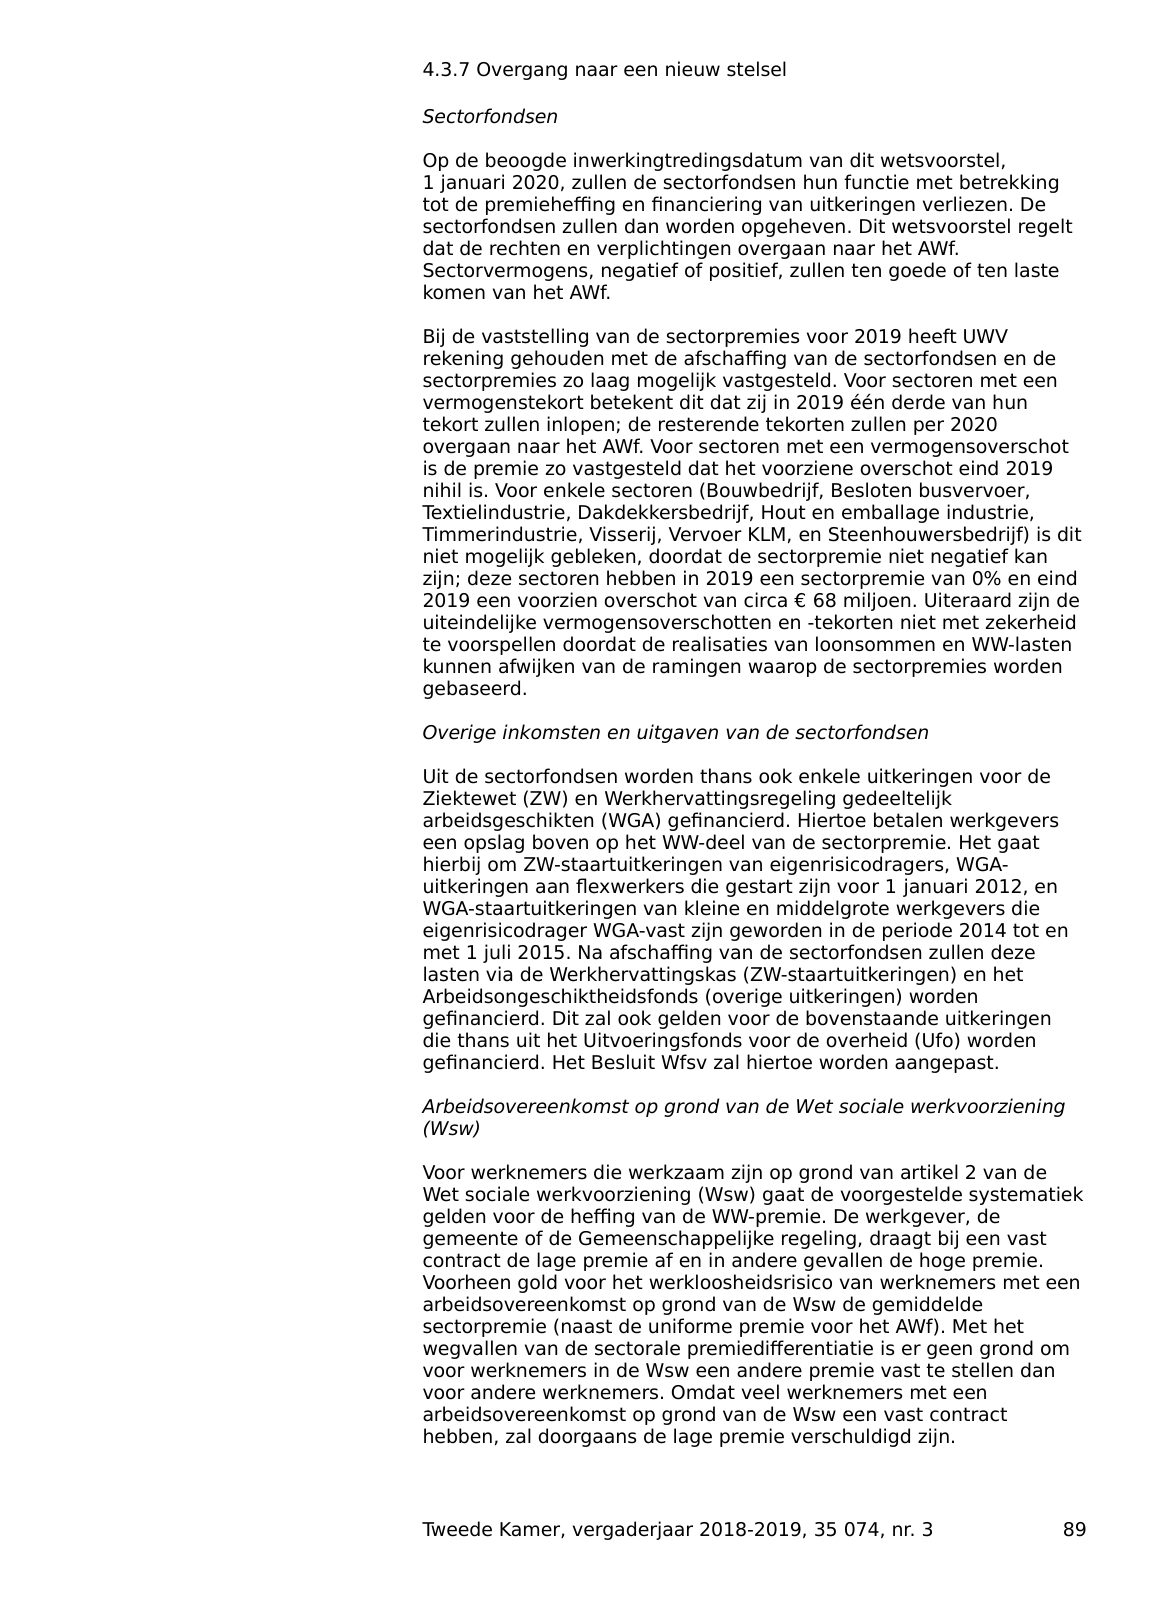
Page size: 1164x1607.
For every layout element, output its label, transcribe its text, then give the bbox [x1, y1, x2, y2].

subtitle 4.3.7 Overgang naar een nieuw stelsel [422, 59, 1087, 81]
subtitle Arbeidsovereenkomst op grond van de Wet sociale werkvoorziening (Wsw) [422, 1096, 1087, 1140]
subtitle Sectorfondsen [422, 106, 1087, 128]
text Uit de sectorfondsen worden thans ook enkele uitkeringen voor de Ziektewet (ZW) en Werkhervattingsregeling gedeeltelijk arbeidsgeschikten (WGA) gefinancierd. Hiertoe betalen werkgevers een opslag boven op het WW-deel van de sectorpremie. Het gaat hierbij om ZW-staartuitkeringen van eigenrisicodragers, WGA-uitkeringen aan flexwerkers die gestart zijn voor 1 januari 2012, en WGA-staartuitkeringen van kleine en middelgrote werkgevers die eigenrisicodrager WGA-vast zijn geworden in de periode 2014 tot en met 1 juli 2015. Na afschaffing van de sectorfondsen zullen deze lasten via de Werkhervattingskas (ZW-staartuitkeringen) en het Arbeidsongeschiktheidsfonds (overige uitkeringen) worden gefinancierd. Dit zal ook gelden voor de bovenstaande uitkeringen die thans uit het Uitvoeringsfonds voor de overheid (Ufo) worden gefinancierd. Het Besluit Wfsv zal hiertoe worden aangepast. [422, 766, 1087, 1074]
subtitle Overige inkomsten en uitgaven van de sectorfondsen [422, 722, 1087, 744]
text Bij de vaststelling van de sectorpremies voor 2019 heeft UWV rekening gehouden met de afschaffing van de sectorfondsen en de sectorpremies zo laag mogelijk vastgesteld. Voor sectoren met een vermogenstekort betekent dit dat zij in 2019 één derde van hun tekort zullen inlopen; de resterende tekorten zullen per 2020 overgaan naar het AWf. Voor sectoren met een vermogensoverschot is de premie zo vastgesteld dat het voorziene overschot eind 2019 nihil is. Voor enkele sectoren (Bouwbedrijf, Besloten busvervoer, Textielindustrie, Dakdekkersbedrijf, Hout en emballage industrie, Timmerindustrie, Visserij, Vervoer KLM, en Steenhouwersbedrijf) is dit niet mogelijk gebleken, doordat de sectorpremie niet negatief kan zijn; deze sectoren hebben in 2019 een sectorpremie van 0% en eind 2019 een voorzien overschot van circa € 68 miljoen. Uiteraard zijn de uiteindelijke vermogensoverschotten en -tekorten niet met zekerheid te voorspellen doordat de realisaties van loonsommen en WW-lasten kunnen afwijken van de ramingen waarop de sectorpremies worden gebaseerd. [422, 326, 1087, 700]
text Voor werknemers die werkzaam zijn op grond van artikel 2 van de Wet sociale werkvoorziening (Wsw) gaat de voorgestelde systematiek gelden voor de heffing van de WW-premie. De werkgever, de gemeente of de Gemeenschappelijke regeling, draagt bij een vast contract de lage premie af en in andere gevallen de hoge premie. Voorheen gold voor het werkloosheidsrisico van werknemers met een arbeidsovereenkomst op grond van de Wsw de gemiddelde sectorpremie (naast de uniforme premie voor het AWf). Met het wegvallen van de sectorale premiedifferentiatie is er geen grond om voor werknemers in de Wsw een andere premie vast te stellen dan voor andere werknemers. Omdat veel werknemers met een arbeidsovereenkomst op grond van de Wsw een vast contract hebben, zal doorgaans de lage premie verschuldigd zijn. [422, 1162, 1087, 1448]
text Op de beoogde inwerkingtredingsdatum van dit wetsvoorstel, 1 januari 2020, zullen de sectorfondsen hun functie met betrekking tot de premieheffing en financiering van uitkeringen verliezen. De sectorfondsen zullen dan worden opgeheven. Dit wetsvoorstel regelt dat de rechten en verplichtingen overgaan naar het AWf. Sectorvermogens, negatief of positief, zullen ten goede of ten laste komen van het AWf. [422, 150, 1087, 304]
